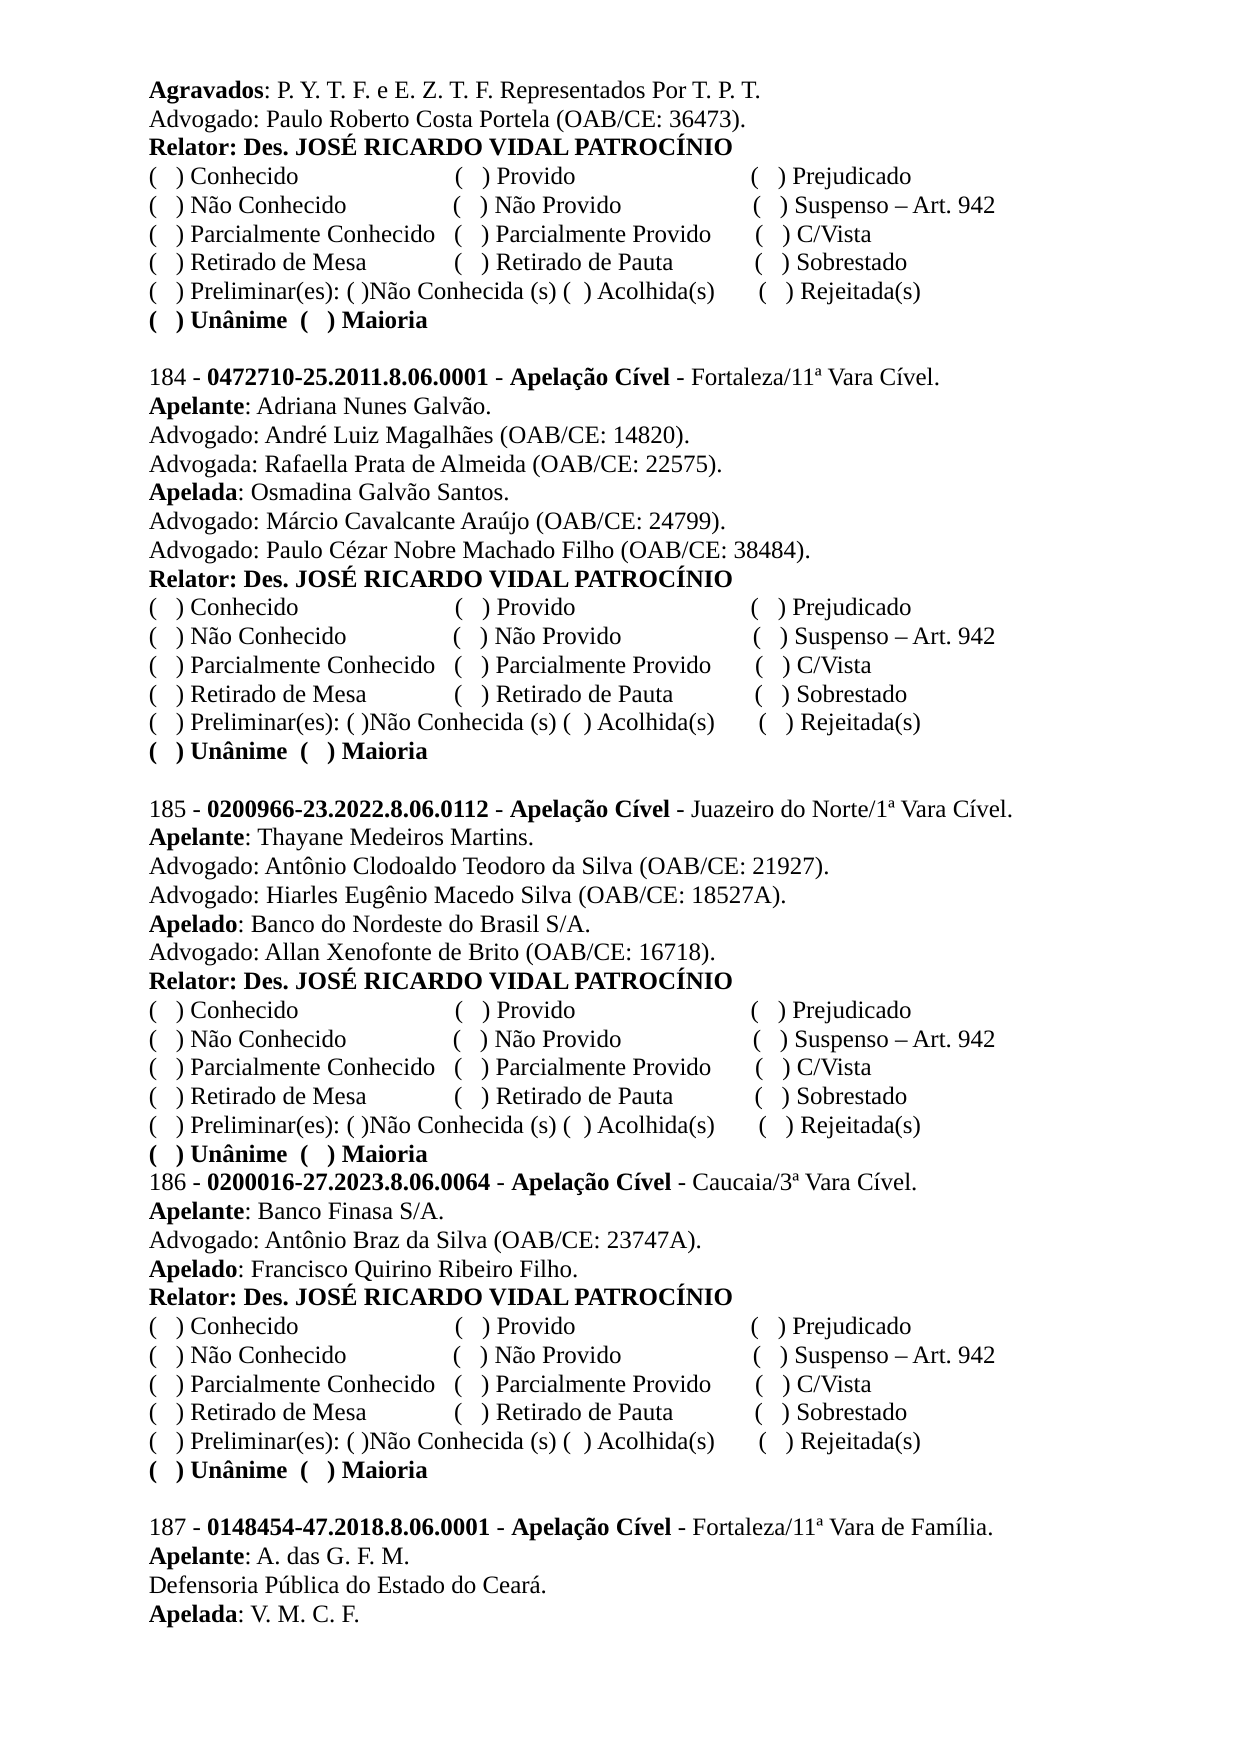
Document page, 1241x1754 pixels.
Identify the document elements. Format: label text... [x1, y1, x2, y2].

text ( ) Não Conhecido ( ) Não Provido ( ) Suspenso – Art. 942 [148, 190, 1158, 219]
text ( ) Parcialmente Conhecido ( ) Parcialmente Provido ( ) C/Vista [148, 1052, 1158, 1081]
text ( ) Unânime ( ) Maioria [148, 1139, 1158, 1167]
text Advogado: Hiarles Eugênio Macedo Silva (OAB/CE: 18527A). [148, 880, 1141, 909]
text Advogado: Allan Xenofonte de Brito (OAB/CE: 16718). [148, 937, 1141, 966]
text Apelante: Banco Finasa S/A. [148, 1196, 1141, 1225]
text ( ) Preliminar(es): ( )Não Conhecida (s) ( ) Acolhida(s) ( ) Rejeitada(s) [148, 1110, 1158, 1139]
text Apelado: Francisco Quirino Ribeiro Filho. [148, 1254, 1141, 1282]
text ( ) Preliminar(es): ( )Não Conhecida (s) ( ) Acolhida(s) ( ) Rejeitada(s) [148, 276, 1158, 305]
text Advogado: Paulo Roberto Costa Portela (OAB/CE: 36473). [148, 104, 1141, 132]
text Apelada: V. M. C. F. [148, 1599, 1141, 1627]
text ( ) Unânime ( ) Maioria [148, 736, 1158, 765]
text ( ) Preliminar(es): ( )Não Conhecida (s) ( ) Acolhida(s) ( ) Rejeitada(s) [148, 707, 1158, 736]
text ( ) Conhecido ( ) Provido ( ) Prejudicado [148, 161, 1141, 190]
text 184 - 0472710-25.2011.8.06.0001 - Apelação Cível - Fortaleza/11ª Vara Cível. [148, 362, 1141, 391]
text ( ) Não Conhecido ( ) Não Provido ( ) Suspenso – Art. 942 [148, 1340, 1158, 1369]
text ( ) Conhecido ( ) Provido ( ) Prejudicado [148, 995, 1141, 1024]
text Apelada: Osmadina Galvão Santos. [148, 477, 1141, 506]
text Relator: Des. JOSÉ RICARDO VIDAL PATROCÍNIO [148, 1282, 1141, 1311]
text 185 - 0200966-23.2022.8.06.0112 - Apelação Cível - Juazeiro do Norte/1ª Vara Cível. [148, 794, 1141, 822]
text ( ) Retirado de Mesa ( ) Retirado de Pauta ( ) Sobrestado [148, 1397, 1158, 1426]
text Advogado: Paulo Cézar Nobre Machado Filho (OAB/CE: 38484). [148, 535, 1141, 564]
text Relator: Des. JOSÉ RICARDO VIDAL PATROCÍNIO [148, 564, 1141, 592]
text Apelante: Thayane Medeiros Martins. [148, 822, 1141, 851]
text ( ) Parcialmente Conhecido ( ) Parcialmente Provido ( ) C/Vista [148, 650, 1158, 679]
text Agravados: P. Y. T. F. e E. Z. T. F. Representados Por T. P. T. [148, 75, 1141, 104]
text ( ) Retirado de Mesa ( ) Retirado de Pauta ( ) Sobrestado [148, 247, 1158, 276]
text Advogado: Antônio Clodoaldo Teodoro da Silva (OAB/CE: 21927). [148, 851, 1141, 880]
text 187 - 0148454-47.2018.8.06.0001 - Apelação Cível - Fortaleza/11ª Vara de Família. [148, 1512, 1141, 1541]
text ( ) Não Conhecido ( ) Não Provido ( ) Suspenso – Art. 942 [148, 1024, 1158, 1052]
text ( ) Parcialmente Conhecido ( ) Parcialmente Provido ( ) C/Vista [148, 1369, 1158, 1397]
text ( ) Preliminar(es): ( )Não Conhecida (s) ( ) Acolhida(s) ( ) Rejeitada(s) [148, 1426, 1158, 1455]
text ( ) Retirado de Mesa ( ) Retirado de Pauta ( ) Sobrestado [148, 679, 1158, 707]
text Advogado: Márcio Cavalcante Araújo (OAB/CE: 24799). [148, 506, 1141, 535]
text ( ) Unânime ( ) Maioria [148, 305, 1158, 334]
text Relator: Des. JOSÉ RICARDO VIDAL PATROCÍNIO [148, 132, 1141, 161]
text Defensoria Pública do Estado do Ceará. [148, 1570, 1141, 1599]
text ( ) Não Conhecido ( ) Não Provido ( ) Suspenso – Art. 942 [148, 621, 1158, 650]
text ( ) Unânime ( ) Maioria [148, 1455, 1158, 1484]
text Apelado: Banco do Nordeste do Brasil S/A. [148, 909, 1141, 937]
text ( ) Retirado de Mesa ( ) Retirado de Pauta ( ) Sobrestado [148, 1081, 1158, 1110]
text ( ) Conhecido ( ) Provido ( ) Prejudicado [148, 592, 1141, 621]
text Advogado: Antônio Braz da Silva (OAB/CE: 23747A). [148, 1225, 1141, 1254]
text Advogado: André Luiz Magalhães (OAB/CE: 14820). [148, 420, 1141, 449]
text Relator: Des. JOSÉ RICARDO VIDAL PATROCÍNIO [148, 966, 1141, 995]
text Apelante: Adriana Nunes Galvão. [148, 391, 1141, 420]
text 186 - 0200016-27.2023.8.06.0064 - Apelação Cível - Caucaia/3ª Vara Cível. [148, 1167, 1141, 1196]
text ( ) Parcialmente Conhecido ( ) Parcialmente Provido ( ) C/Vista [148, 219, 1158, 247]
text ( ) Conhecido ( ) Provido ( ) Prejudicado [148, 1311, 1141, 1340]
text Apelante: A. das G. F. M. [148, 1541, 1141, 1570]
text Advogada: Rafaella Prata de Almeida (OAB/CE: 22575). [148, 449, 1141, 477]
